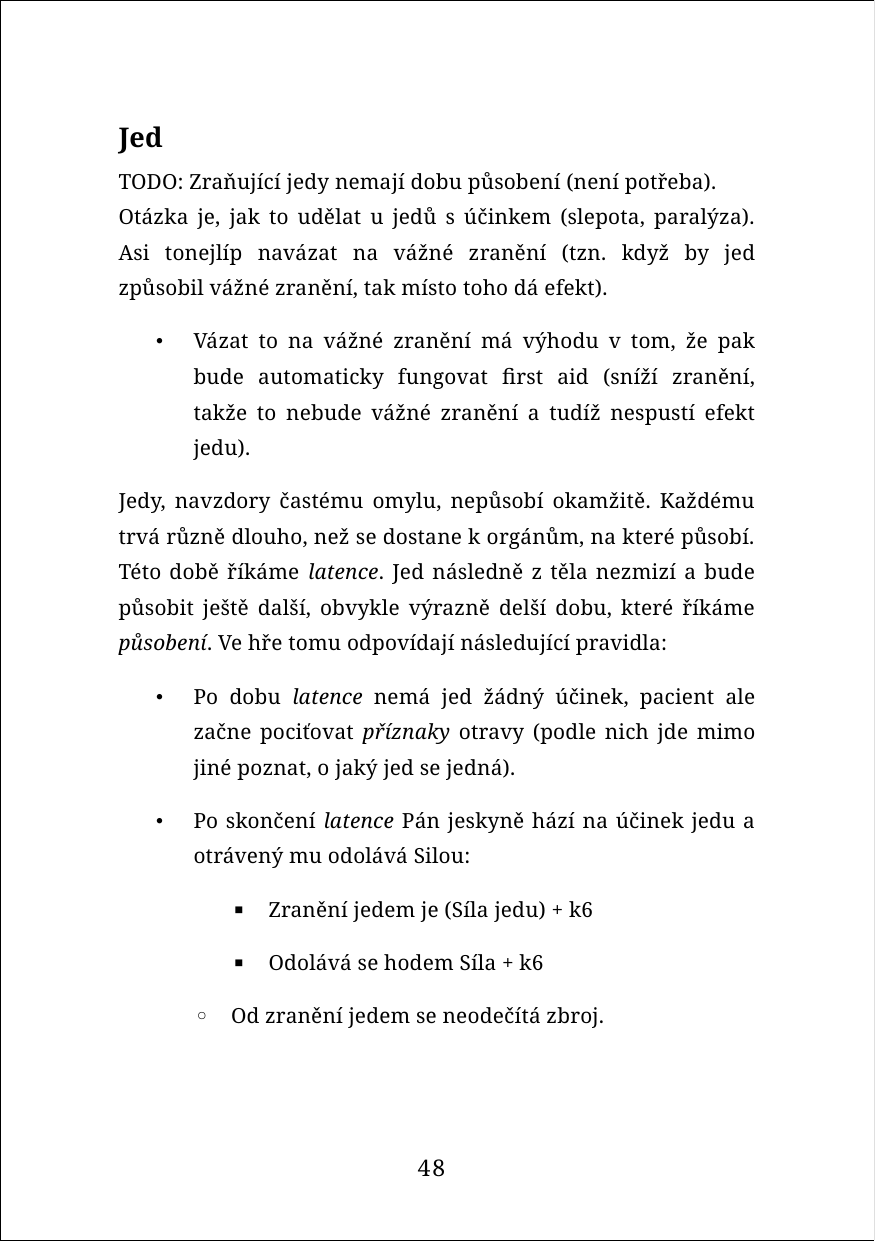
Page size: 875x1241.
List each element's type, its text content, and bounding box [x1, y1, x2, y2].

list Vázat to na vážné zranění má výhodu v tom, že pak bude automaticky fungovat first aid (sníží zranění, takže to nebude vážné zranění a tudíž nespustí efekt jedu). [156, 327, 756, 462]
text TODO: Zraňující jedy nemají dobu působení (není potřeba). Otázka je, jak to udělat u jedů s účinkem (slepota, paralýza). Asi tonejlíp navázat na vážné zranění (tzn. když by jed způsobil vážné zranění, tak místo toho dá efekt). [118, 167, 756, 302]
text Jedy, navzdory častému omylu, nepůsobí okamžitě. Každému trvá různě dlouho, než se dostane k orgánům, na které působí. Této době říkáme latence. Jed následně z těla nezmizí a bude působit ještě další, obvykle výrazně delší dobu, které říkáme působení. Ve hře tomu odpovídají následující pravidla: [118, 486, 756, 657]
list Po dobu latence nemá jed žádný účinek, pacient ale začne pociťovat příznaky otravy (podle nich jde mimo jiné poznat, o jaký jed se jedná). [156, 682, 756, 781]
list Odolává se hodem Síla + k6 [231, 948, 756, 976]
subtitle Jed [118, 118, 756, 155]
list Po skončení latence Pán jeskyně hází na účinek jedu a otrávený mu odolává Silou: [156, 806, 756, 870]
list Od zranění jedem se neodečítá zbroj. [193, 1001, 756, 1030]
list Zranění jedem je (Síla jedu) + k6 [231, 895, 756, 923]
